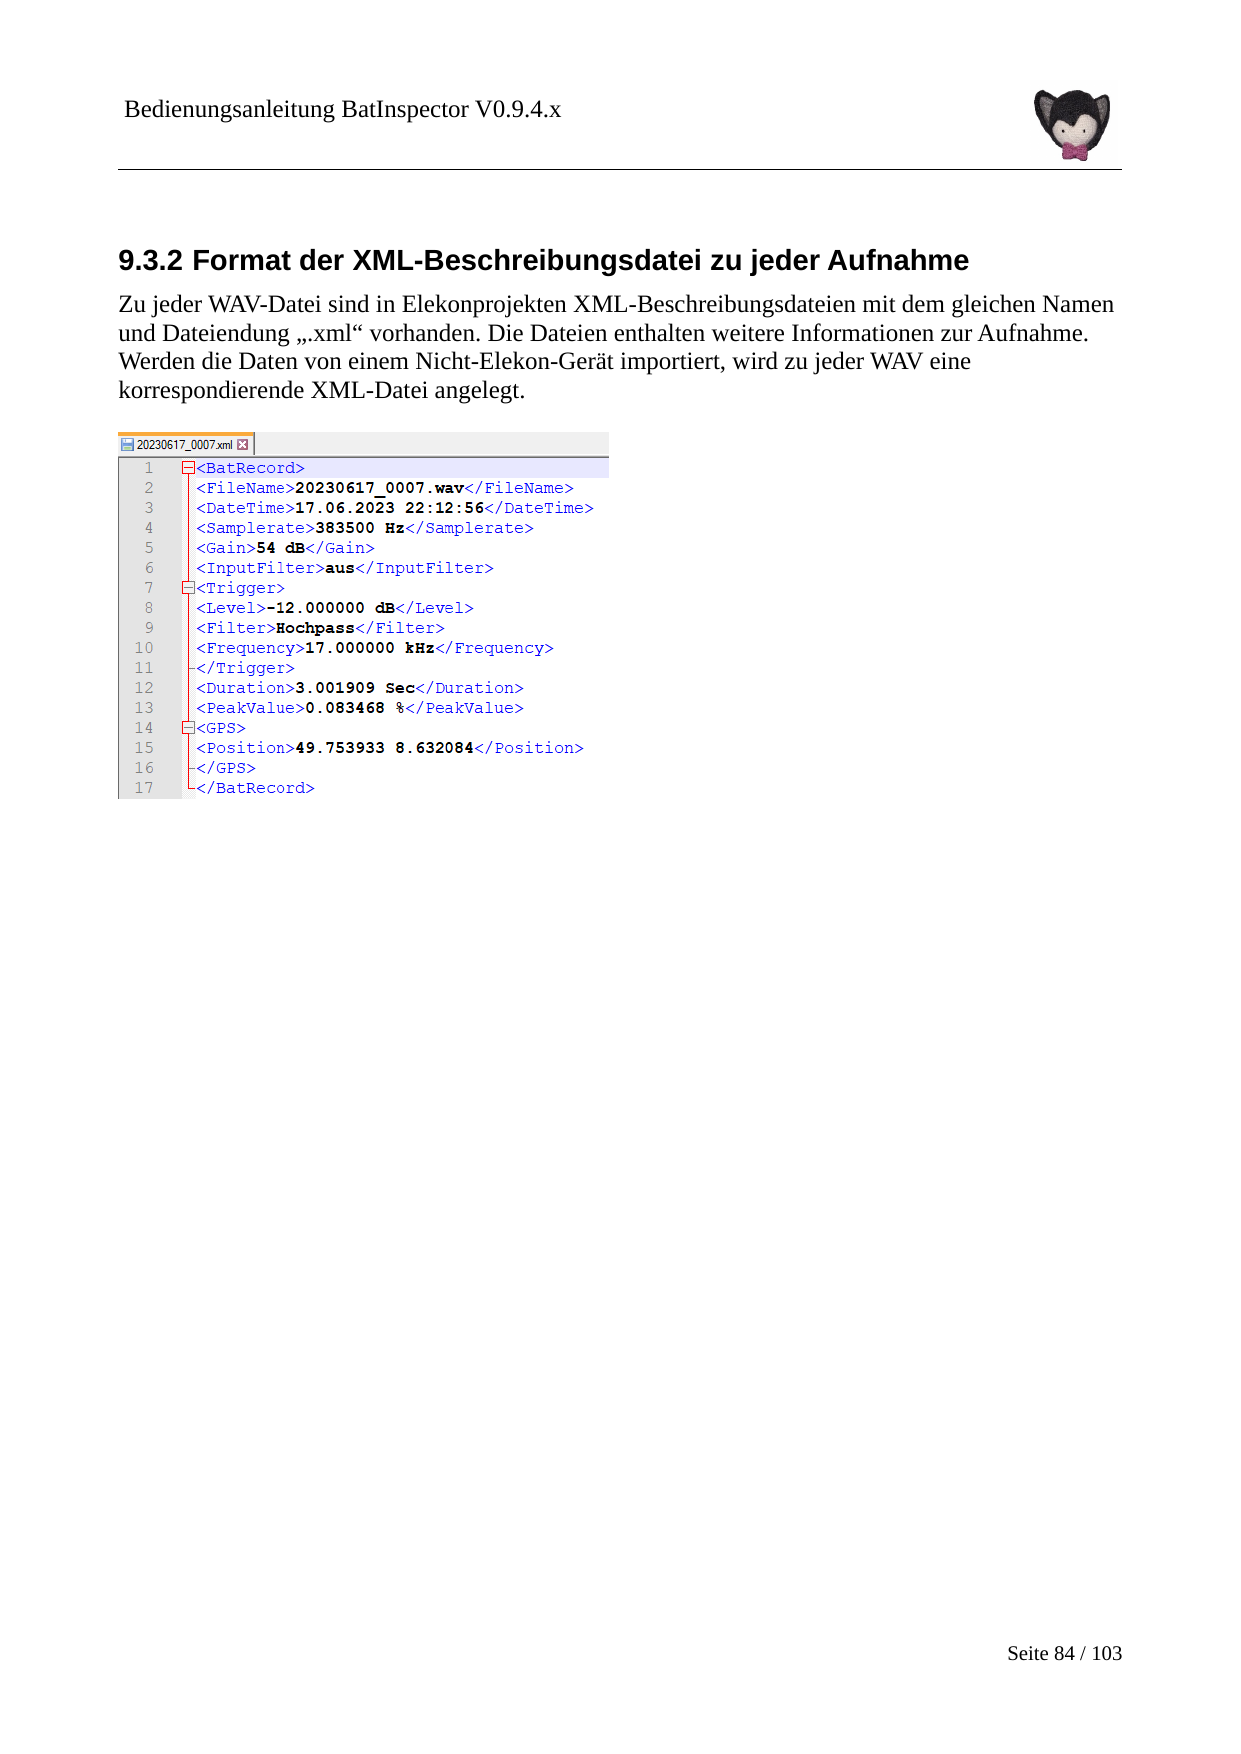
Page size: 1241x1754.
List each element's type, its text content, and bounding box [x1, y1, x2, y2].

subtitle Format der XML-Beschreibungsdatei zu jeder Aufnahme [118, 243, 1122, 276]
picture [118, 432, 609, 799]
picture [1030, 80, 1119, 169]
text Zu jeder WAV-Datei sind in Elekonprojekten XML-Beschreibungsdateien mit dem gleichen Namen und Dateiendung „.xml“ vorhanden. Die Dateien enthalten weitere Informationen zur Aufnahme. Werden die Daten von einem Nicht-Elekon-Gerät importiert, wird zu jeder WAV eine korrespondierende XML-Datei angelegt. [118, 289, 1122, 404]
